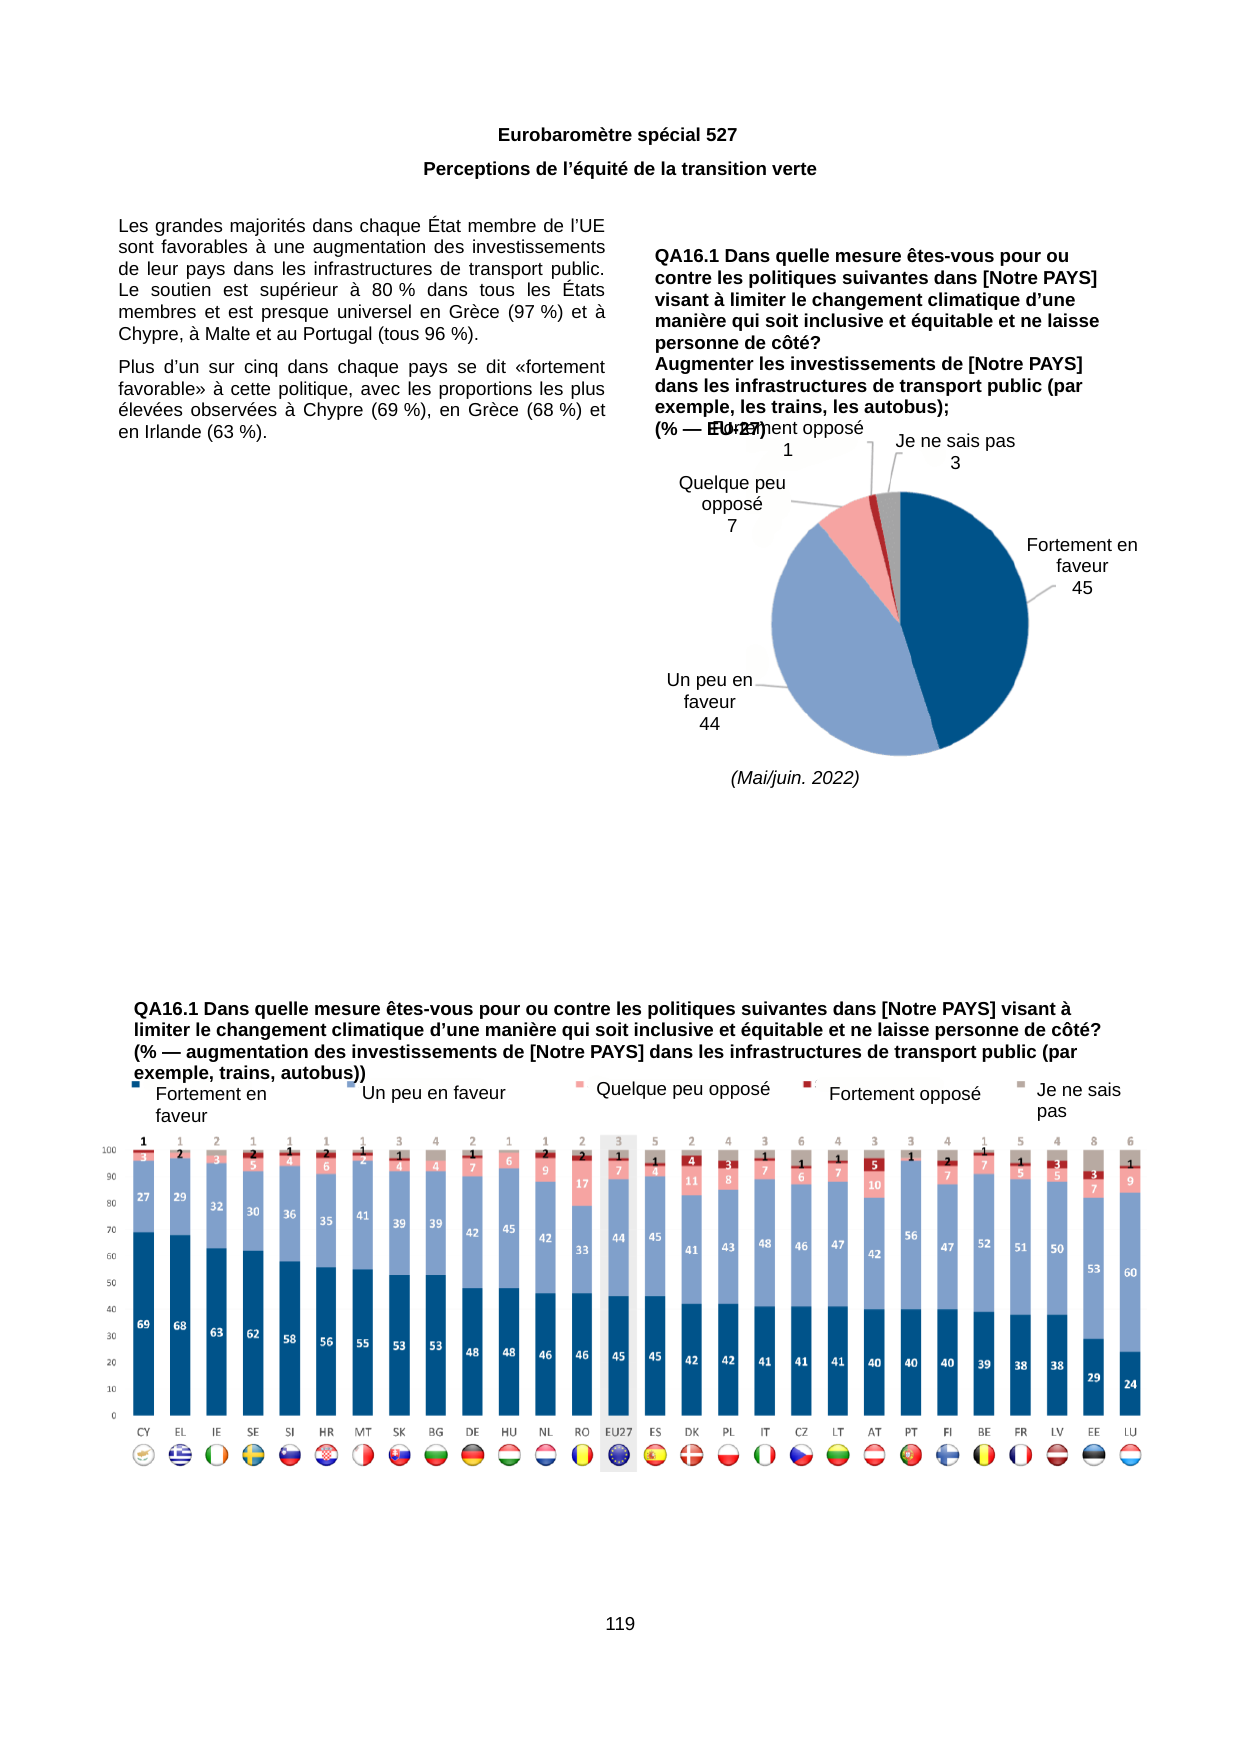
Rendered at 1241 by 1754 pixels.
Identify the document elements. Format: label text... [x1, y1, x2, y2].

picture [114, 1072, 1026, 1096]
picture [746, 438, 1056, 759]
picture [599, 1083, 608, 1094]
text Les grandes majorités dans chaque État membre de l’UE sont favorables à une augmentation des investissements de leur pays dans les infrastructures de transport public. Le soutien est supérieur à 80 % dans tous les États membres et est presque universel en Grèce (97 %) et à Chypre, à Malte et au Portugal (tous 96 %). [118, 214, 605, 344]
picture [94, 1123, 1147, 1472]
text Plus d’un sur cinq dans chaque pays se dit «fortement favorable» à cette politique, avec les proportions les plus élevées observées à Chypre (69 %), en Grèce (68 %) et en Irlande (63 %). [118, 356, 605, 442]
